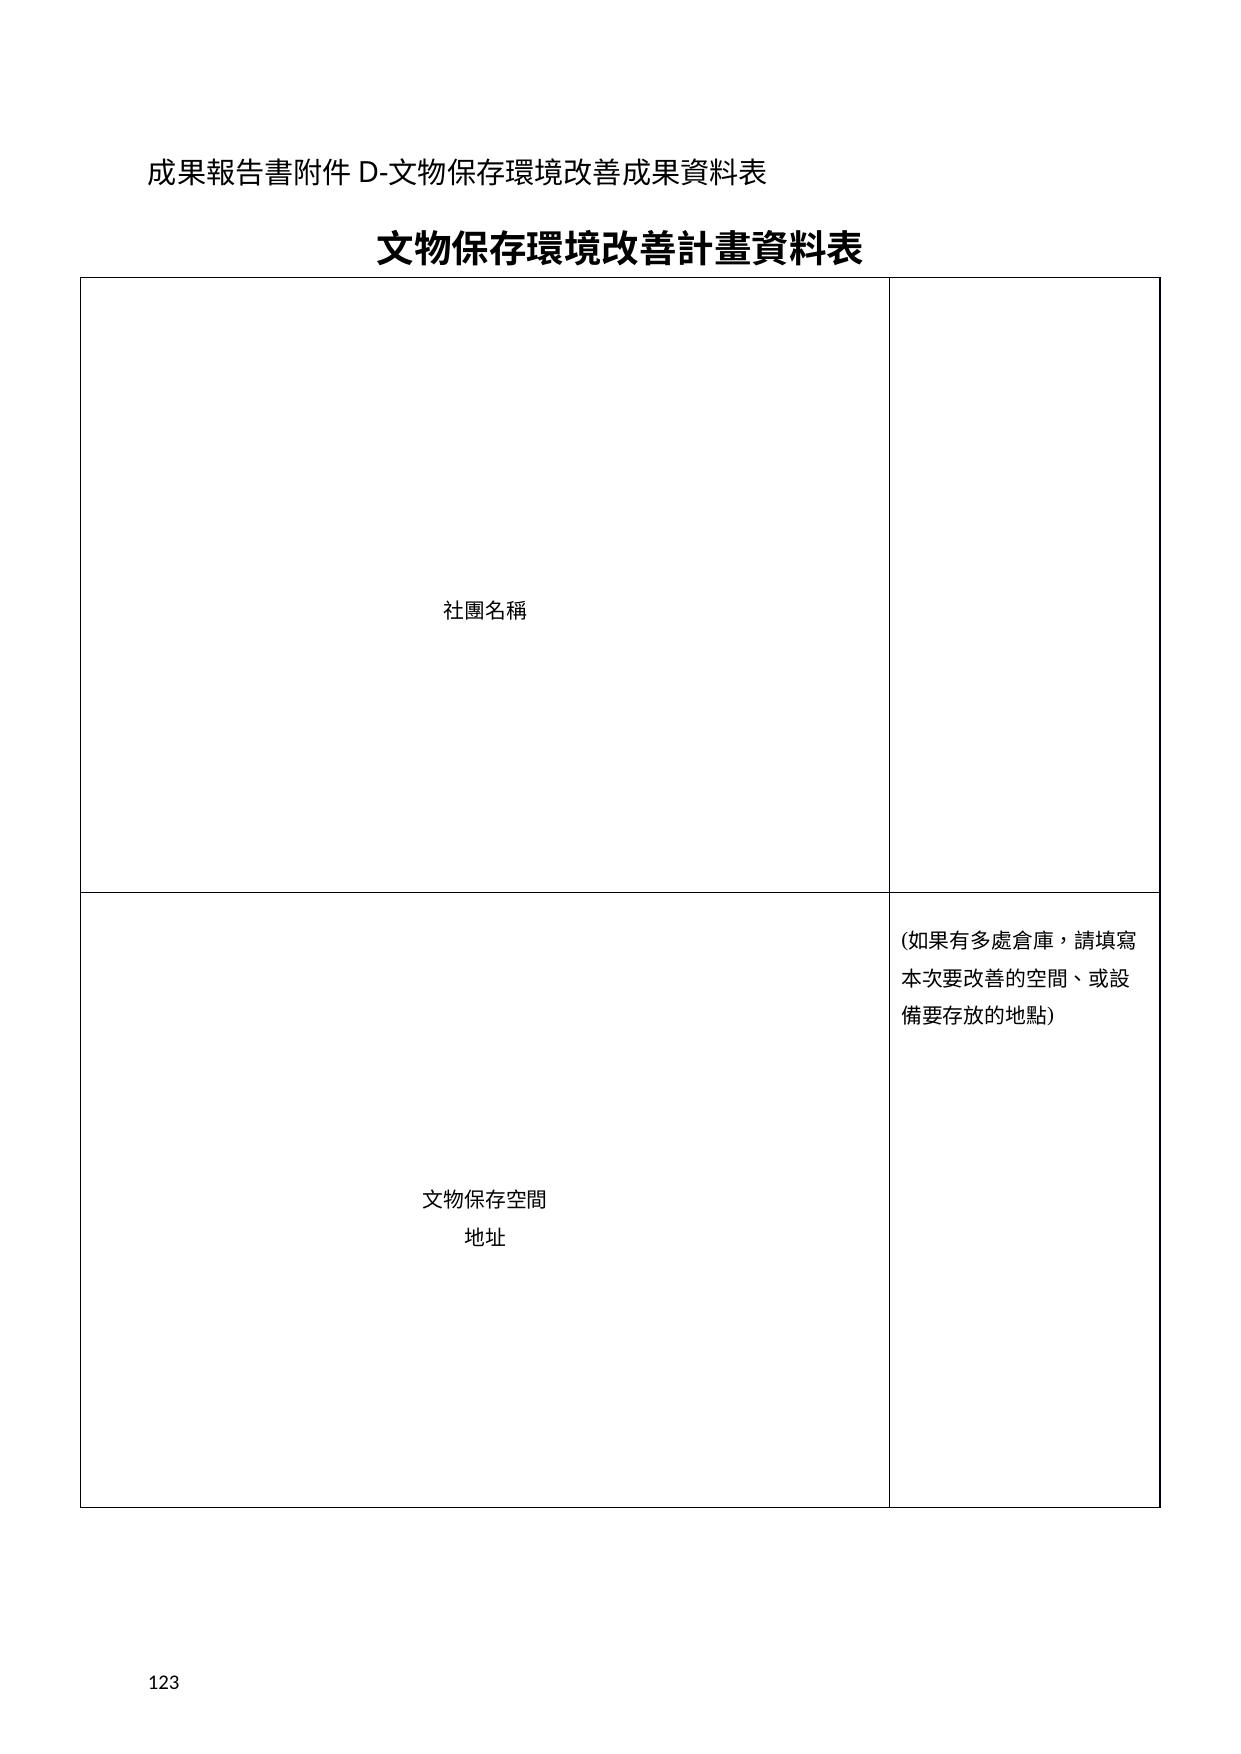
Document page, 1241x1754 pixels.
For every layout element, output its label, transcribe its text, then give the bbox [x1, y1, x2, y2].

text 成果報告書附件D-文物保存環境改善成果資料表 [148, 127, 1092, 202]
table_header 社團名稱 [81, 278, 889, 892]
table_cell (如果有多處倉庫，請填寫本次要改善的空間、或設備要存放的地點) [890, 893, 1159, 1507]
text 文物保存環境改善計畫資料表 [148, 202, 1092, 277]
table_cell 文物保存空間 地址 [81, 893, 889, 1507]
table_header [890, 278, 1159, 892]
